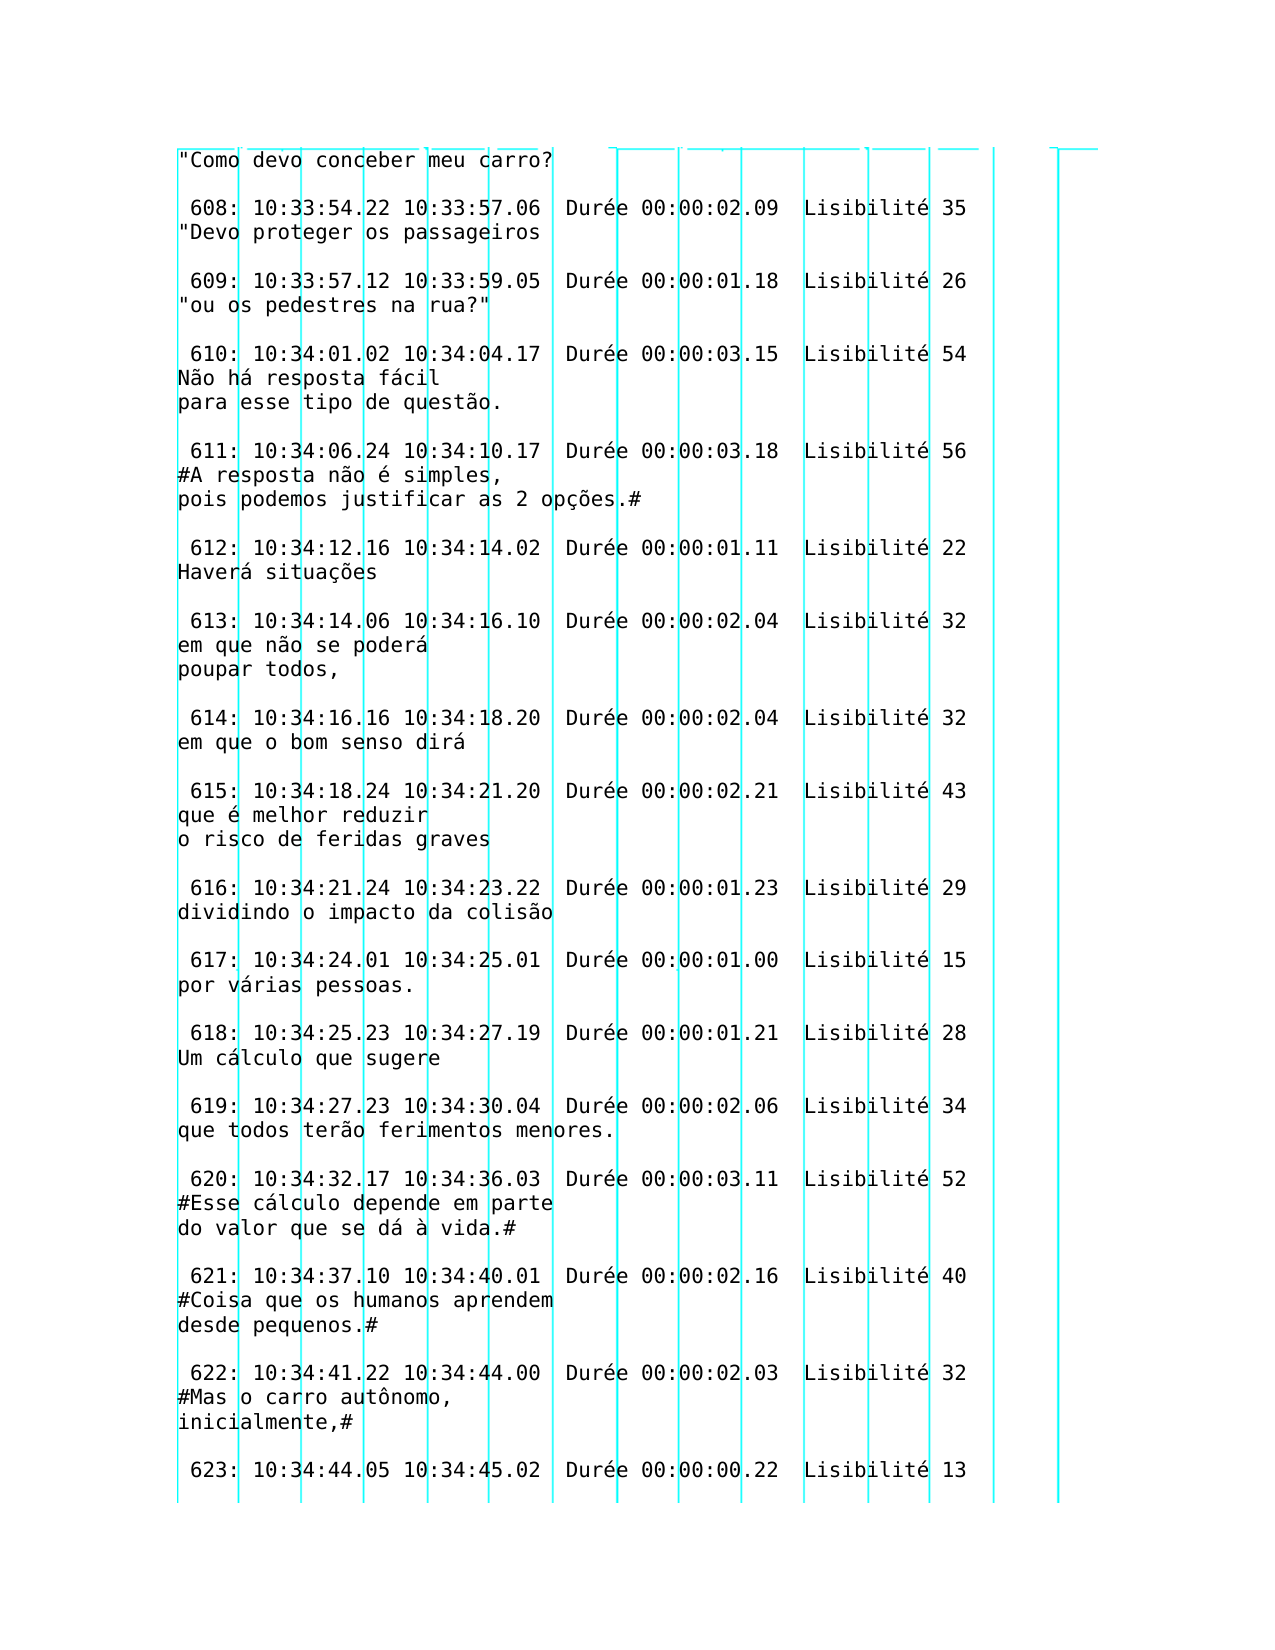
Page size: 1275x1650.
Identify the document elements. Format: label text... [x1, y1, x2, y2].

text 615: 10:34:18.24 10:34:21.20 Durée 00:00:02.21 Lisibilité 43 [177, 779, 1098, 803]
picture [177, 1240, 1098, 1264]
text #Esse cálculo depende em parte [177, 1191, 1098, 1216]
text 617: 10:34:24.01 10:34:25.01 Durée 00:00:01.00 Lisibilité 15 [177, 948, 1098, 973]
picture [177, 924, 1098, 948]
text 622: 10:34:41.22 10:34:44.00 Durée 00:00:02.03 Lisibilité 32 [177, 1361, 1098, 1385]
text 609: 10:33:57.12 10:33:59.05 Durée 00:00:01.18 Lisibilité 26 [177, 269, 1098, 293]
text inicialmente,# [177, 1410, 1098, 1434]
text em que o bom senso dirá [177, 730, 1098, 754]
picture [177, 997, 1098, 1021]
picture [177, 172, 1098, 196]
text 613: 10:34:14.06 10:34:16.10 Durée 00:00:02.04 Lisibilité 32 [177, 609, 1098, 633]
text Haverá situações [177, 560, 1098, 584]
picture [177, 584, 1098, 609]
text 612: 10:34:12.16 10:34:14.02 Durée 00:00:01.11 Lisibilité 22 [177, 536, 1098, 560]
picture [177, 1434, 1098, 1458]
text "Como devo conceber meu carro? [177, 148, 1098, 172]
text 614: 10:34:16.16 10:34:18.20 Durée 00:00:02.04 Lisibilité 32 [177, 706, 1098, 730]
picture [177, 1482, 1098, 1503]
text que é melhor reduzir [177, 803, 1098, 827]
text que todos terão ferimentos menores. [177, 1118, 1098, 1143]
text poupar todos, [177, 657, 1098, 682]
text "ou os pedestres na rua?" [177, 293, 1098, 317]
picture [177, 317, 1098, 342]
text 610: 10:34:01.02 10:34:04.17 Durée 00:00:03.15 Lisibilité 54 [177, 342, 1098, 366]
text 618: 10:34:25.23 10:34:27.19 Durée 00:00:01.21 Lisibilité 28 [177, 1021, 1098, 1046]
text do valor que se dá à vida.# [177, 1216, 1098, 1240]
picture [177, 851, 1098, 876]
picture [177, 1337, 1098, 1361]
text 623: 10:34:44.05 10:34:45.02 Durée 00:00:00.22 Lisibilité 13 [177, 1458, 1098, 1482]
text 608: 10:33:54.22 10:33:57.06 Durée 00:00:02.09 Lisibilité 35 [177, 196, 1098, 220]
picture [177, 682, 1098, 706]
text desde pequenos.# [177, 1313, 1098, 1337]
text Um cálculo que sugere [177, 1046, 1098, 1070]
text #A resposta não é simples, [177, 463, 1098, 487]
text Não há resposta fácil [177, 366, 1098, 390]
text #Mas o carro autônomo, [177, 1385, 1098, 1410]
picture [177, 245, 1098, 269]
picture [177, 1070, 1098, 1094]
text 621: 10:34:37.10 10:34:40.01 Durée 00:00:02.16 Lisibilité 40 [177, 1264, 1098, 1288]
picture [177, 414, 1098, 439]
text em que não se poderá [177, 633, 1098, 657]
text 620: 10:34:32.17 10:34:36.03 Durée 00:00:03.11 Lisibilité 52 [177, 1167, 1098, 1191]
text por várias pessoas. [177, 973, 1098, 997]
text #Coisa que os humanos aprendem [177, 1288, 1098, 1313]
picture [177, 512, 1098, 536]
text "Devo proteger os passageiros [177, 220, 1098, 245]
text dividindo o impacto da colisão [177, 900, 1098, 924]
text para esse tipo de questão. [177, 390, 1098, 414]
text 611: 10:34:06.24 10:34:10.17 Durée 00:00:03.18 Lisibilité 56 [177, 439, 1098, 463]
text pois podemos justificar as 2 opções.# [177, 487, 1098, 512]
text o risco de feridas graves [177, 827, 1098, 851]
picture [177, 754, 1098, 779]
text 616: 10:34:21.24 10:34:23.22 Durée 00:00:01.23 Lisibilité 29 [177, 876, 1098, 900]
text 619: 10:34:27.23 10:34:30.04 Durée 00:00:02.06 Lisibilité 34 [177, 1094, 1098, 1118]
picture [177, 1143, 1098, 1167]
